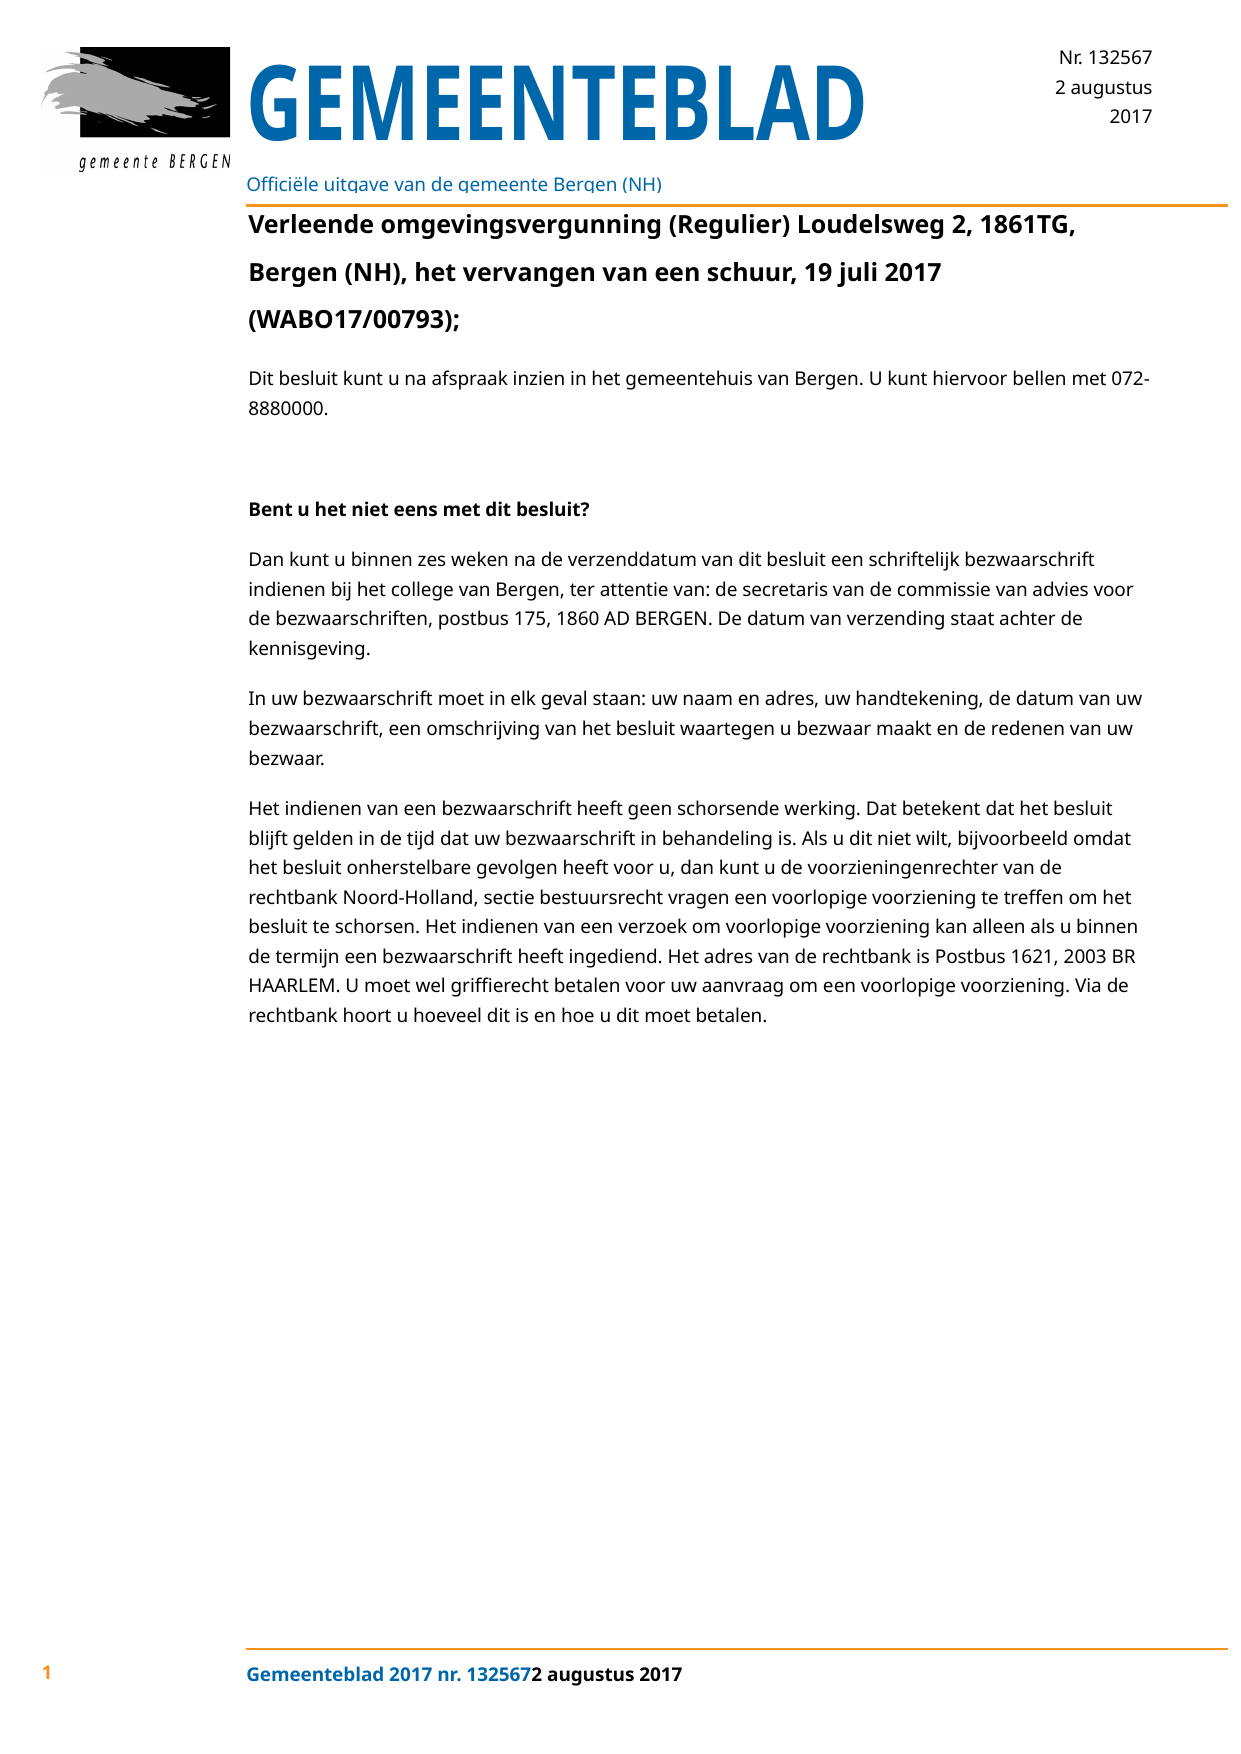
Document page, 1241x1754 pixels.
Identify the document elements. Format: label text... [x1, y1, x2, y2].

text Dan kunt u binnen zes weken na de verzenddatum van dit besluit een schriftelijk bezwaarschrift indienen bij het college van Bergen, ter attentie van: de secretaris van de commissie van advies voor de bezwaarschriften, postbus 175, 1860 AD BERGEN. De datum van verzending staat achter de kennisgeving. [248, 546, 1152, 661]
text Verleende omgevingsvergunning (Regulier) Loudelsweg 2, 1861TG, Bergen (NH), het vervangen van een schuur, 19 juli 2017 (WABO17/00793); [248, 207, 1152, 336]
picture [41, 47, 231, 172]
text Het indienen van een bezwaarschrift heeft geen schorsende werking. Dat betekent dat het besluit blijft gelden in de tijd dat uw bezwaarschrift in behandeling is. Als u dit niet wilt, bijvoorbeeld omdat het besluit onherstelbare gevolgen heeft voor u, dan kunt u de voorzieningenrechter van de rechtbank Noord-Holland, sectie bestuursrecht vragen een voorlopige voorziening te treffen om het besluit te schorsen. Het indienen van een verzoek om voorlopige voorziening kan alleen als u binnen de termijn een bezwaarschrift heeft ingediend. Het adres van de rechtbank is Postbus 1621, 2003 BR HAARLEM. U moet wel griffierecht betalen voor uw aanvraag om een voorlopige voorziening. Via de rechtbank hoort u hoeveel dit is en hoe u dit moet betalen. [248, 795, 1152, 1028]
text Bent u het niet eens met dit besluit? [248, 496, 1152, 522]
text In uw bezwaarschrift moet in elk geval staan: uw naam en adres, uw handtekening, de datum van uw bezwaarschrift, een omschrijving van het besluit waartegen u bezwaar maakt en de redenen van uw bezwaar. [248, 686, 1152, 770]
text Dit besluit kunt u na afspraak inzien in het gemeentehuis van Bergen. U kunt hiervoor bellen met 072-8880000. [248, 366, 1152, 421]
